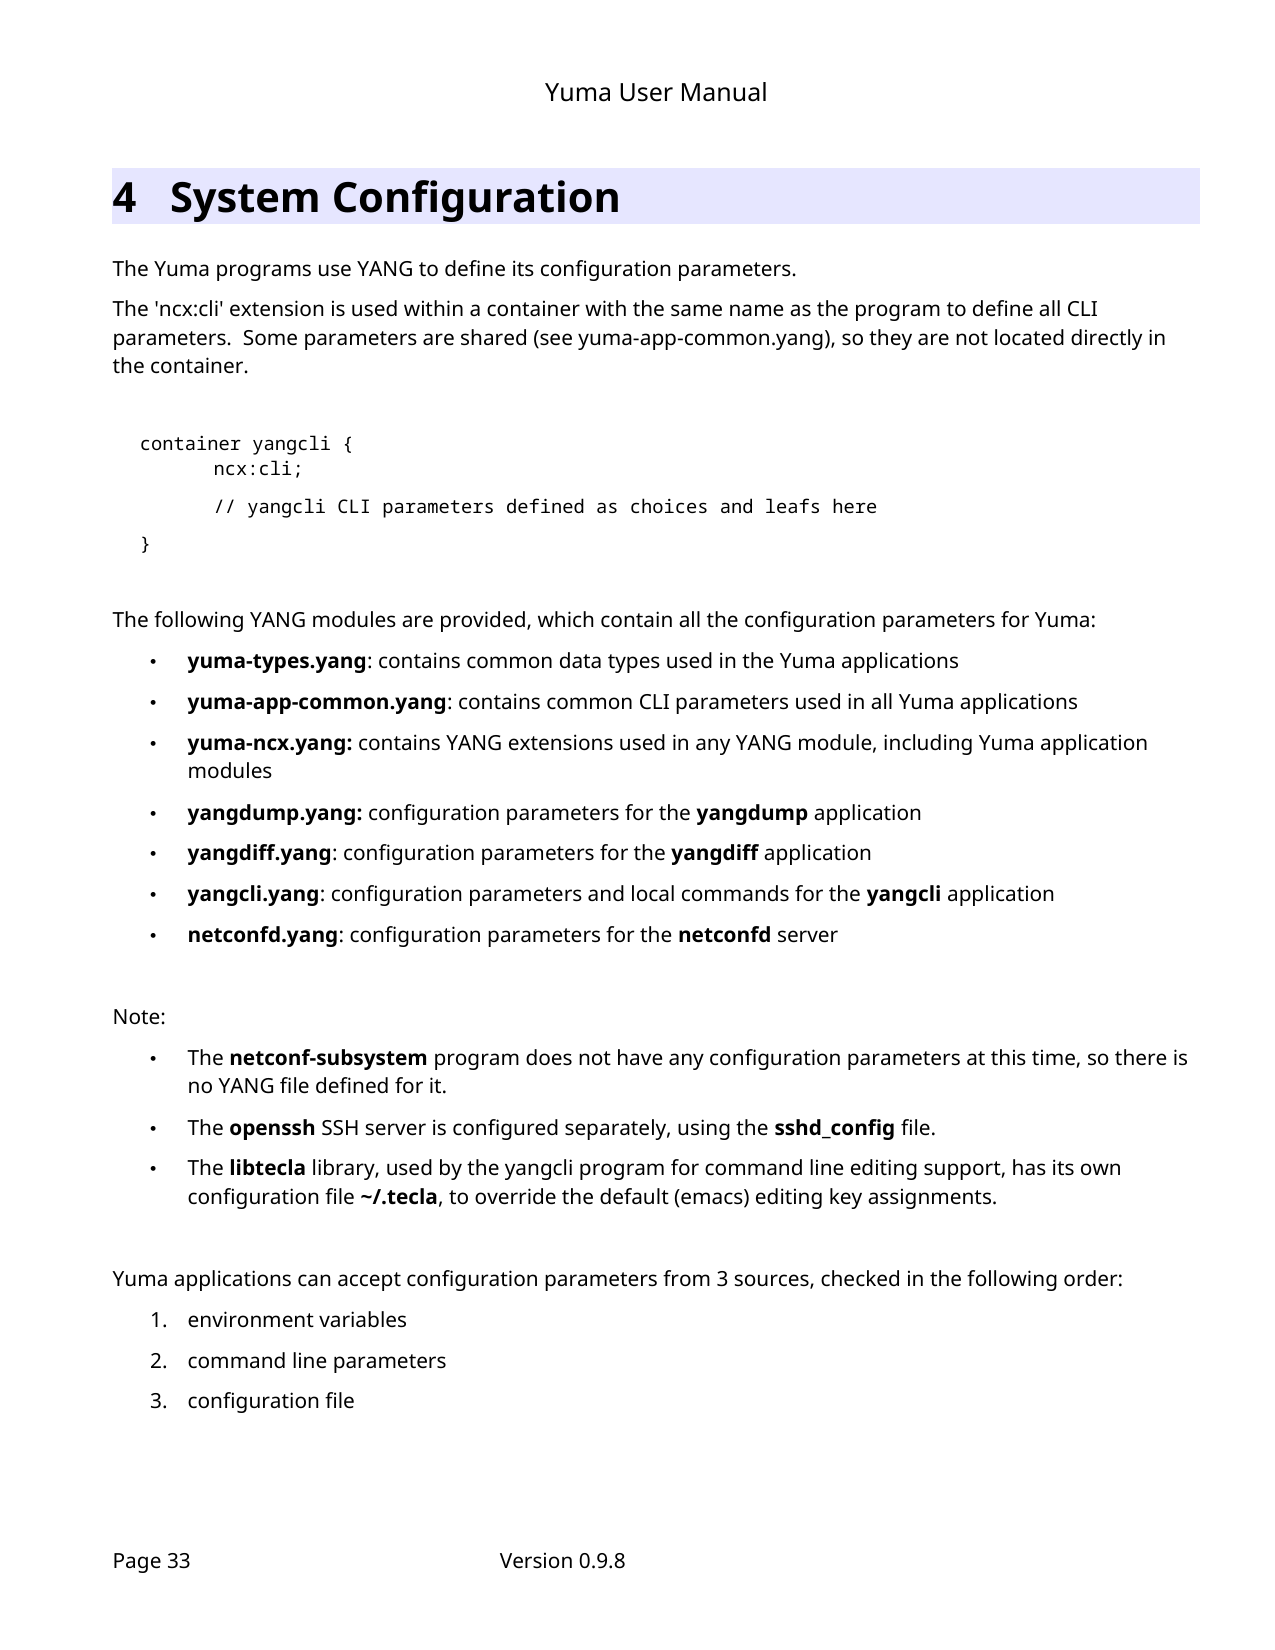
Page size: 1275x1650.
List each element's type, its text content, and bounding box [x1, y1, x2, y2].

subtitle System Configuration [112, 168, 1200, 224]
list yangdiff.yang: configuration parameters for the yangdiff application [150, 838, 1200, 867]
list configuration file [150, 1387, 1200, 1415]
list The netconf-subsystem program does not have any configuration parameters at this time, so there is no YANG file defined for it. [150, 1043, 1200, 1100]
text The following YANG modules are provided, which contain all the configuration parameters for Yuma: [112, 605, 1200, 634]
text } [139, 530, 1200, 556]
list command line parameters [150, 1346, 1200, 1374]
text The 'ncx:cli' extension is used within a container with the same name as the program to define all CLI parameters. Some parameters are shared (see yuma-app-common.yang), so they are not located directly in the container. [112, 294, 1200, 380]
list yangcli.yang: configuration parameters and local commands for the yangcli application [150, 879, 1200, 908]
list The libtecla library, used by the yangcli program for command line editing support, has its own configuration file ~/.tecla, to override the default (emacs) editing key assignments. [150, 1153, 1200, 1210]
text Note: [112, 1002, 1200, 1031]
list yuma-types.yang: contains common data types used in the Yuma applications [150, 646, 1200, 675]
text // yangcli CLI parameters defined as choices and leafs here [139, 493, 1200, 518]
text Yuma applications can accept configuration parameters from 3 sources, checked in the following order: [112, 1264, 1200, 1292]
list yuma-app-common.yang: contains common CLI parameters used in all Yuma applications [150, 687, 1200, 716]
list environment variables [150, 1305, 1200, 1333]
list netconfd.yang: configuration parameters for the netconfd server [150, 920, 1200, 949]
text container yangcli { ncx:cli; [139, 430, 1200, 481]
list The openssh SSH server is configured separately, using the sshd_config file. [150, 1113, 1200, 1141]
list yuma-ncx.yang: contains YANG extensions used in any YANG module, including Yuma application modules [150, 728, 1200, 785]
text The Yuma programs use YANG to define its configuration parameters. [112, 254, 1200, 282]
list yangdump.yang: configuration parameters for the yangdump application [150, 798, 1200, 826]
